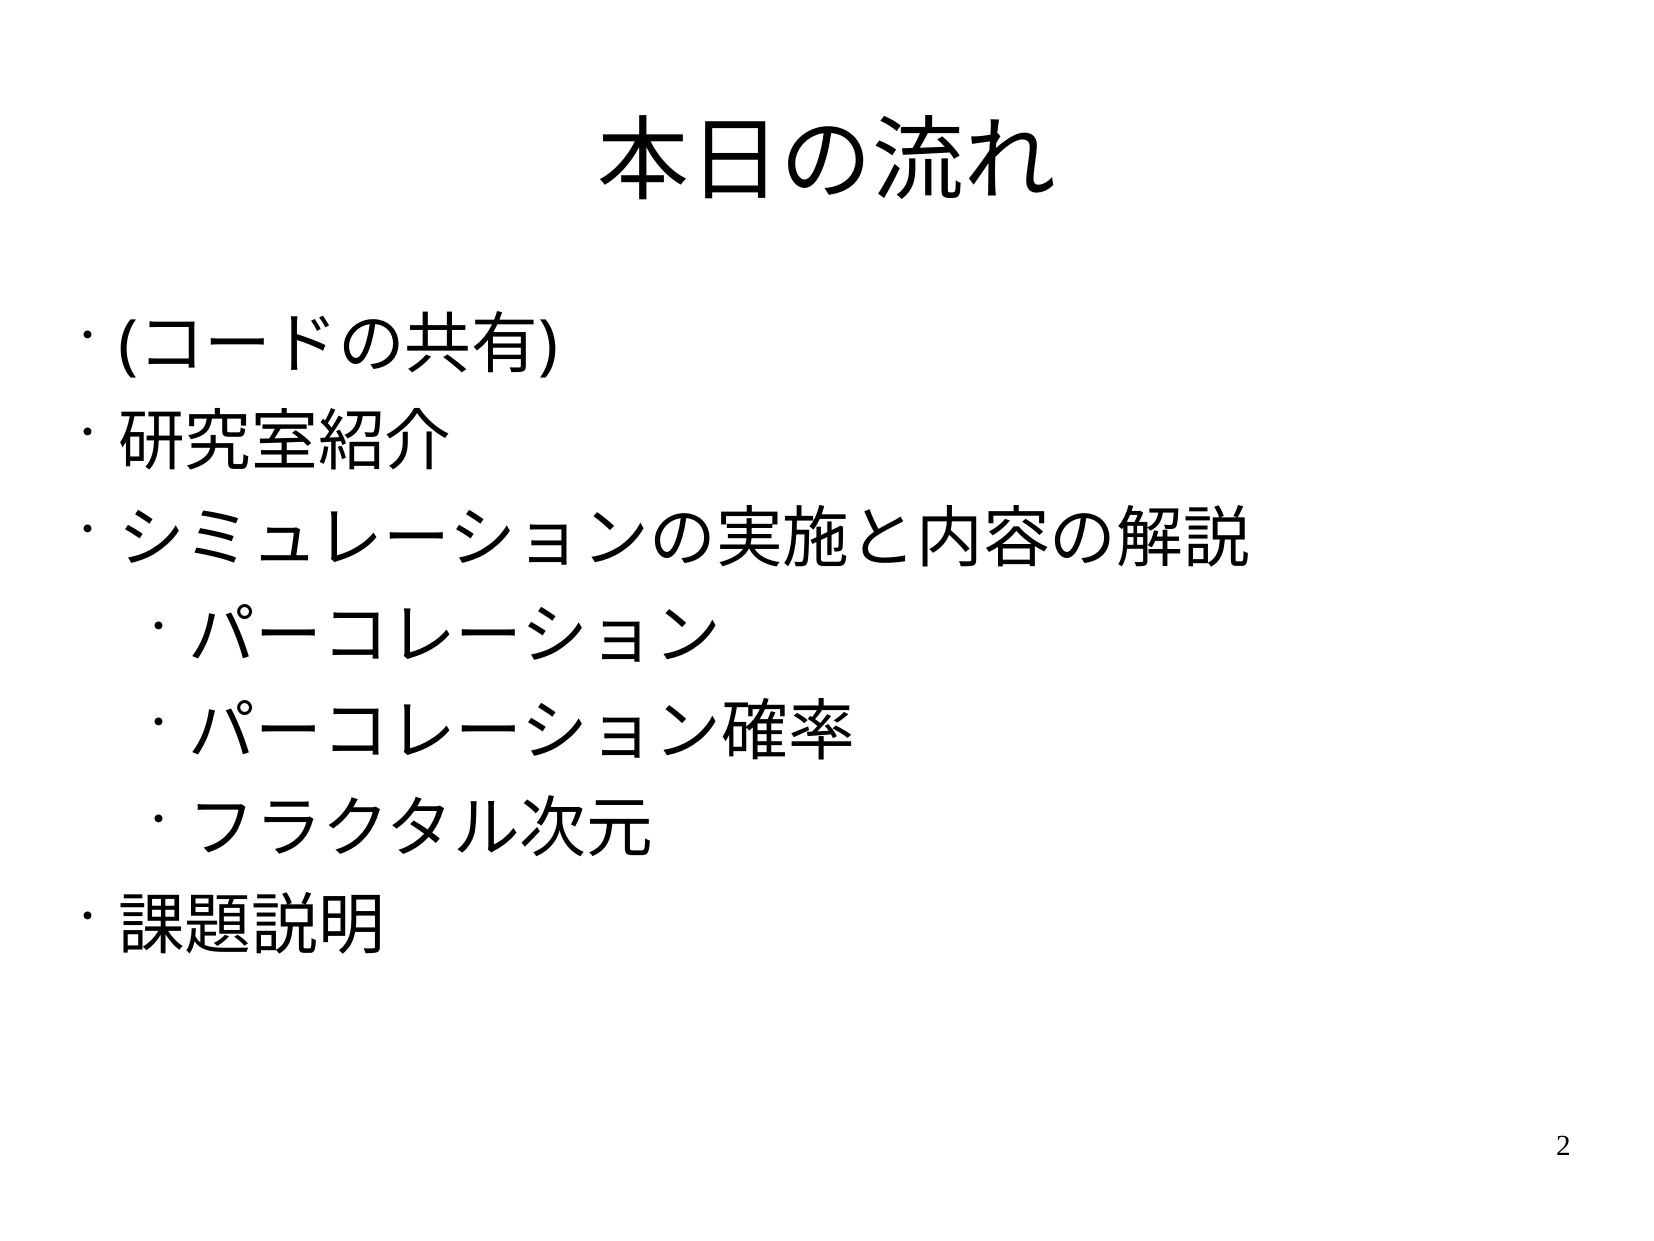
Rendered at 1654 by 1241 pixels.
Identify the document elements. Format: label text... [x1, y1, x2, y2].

title 本日の流れ [82, 49, 1571, 257]
subtitle (コードの共有) 研究室紹介 シミュレーションの実施と内容の解説 パーコレーション パーコレーション確率 フラクタル次元 課題説明 [82, 290, 1571, 1051]
